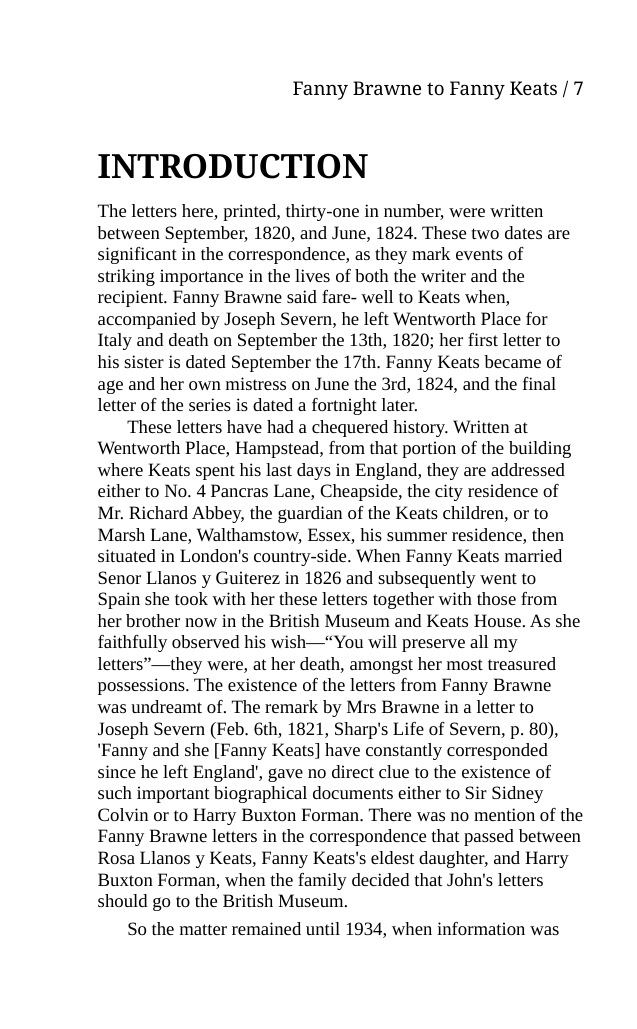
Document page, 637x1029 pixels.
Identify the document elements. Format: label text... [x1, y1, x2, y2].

subtitle INTRODUCTION [97, 143, 583, 188]
text The letters here, printed, thirty-one in number, were written between September, 1820, and June, 1824. These two dates are significant in the correspondence, as they mark events of striking importance in the lives of both the writer and the recipient. Fanny Brawne said fare- well to Keats when, accompanied by Joseph Severn, he left Wentworth Place for Italy and death on September the 13th, 1820; her first letter to his sister is dated September the 17th. Fanny Keats became of age and her own mistress on June the 3rd, 1824, and the final letter of the series is dated a fortnight later. [97, 200, 583, 416]
text So the matter remained until 1934, when information was [97, 918, 583, 939]
text These letters have had a chequered history. Written at Wentworth Place, Hampstead, from that portion of the building where Keats spent his last days in England, they are addressed either to No. 4 Pancras Lane, Cheapside, the city residence of Mr. Richard Abbey, the guardian of the Keats children, or to Marsh Lane, Walthamstow, Essex, his summer residence, then situated in London's country-side. When Fanny Keats married Senor Llanos y Guiterez in 1826 and subsequently went to Spain she took with her these letters together with those from her brother now in the British Museum and Keats House. As she faithfully observed his wish—“You will preserve all my letters”—they were, at her death, amongst her most treasured possessions. The existence of the letters from Fanny Brawne was undreamt of. The remark by Mrs Brawne in a letter to Joseph Severn (Feb. 6th, 1821, Sharp's Life of Severn, p. 80), 'Fanny and she [Fanny Keats] have constantly corresponded since he left England', gave no direct clue to the existence of such important biographical documents either to Sir Sidney Colvin or to Harry Buxton Forman. There was no mention of the Fanny Brawne letters in the correspondence that passed between Rosa Llanos y Keats, Fanny Keats's eldest daughter, and Harry Buxton Forman, when the family decided that John's letters should go to the British Museum. [97, 416, 583, 912]
